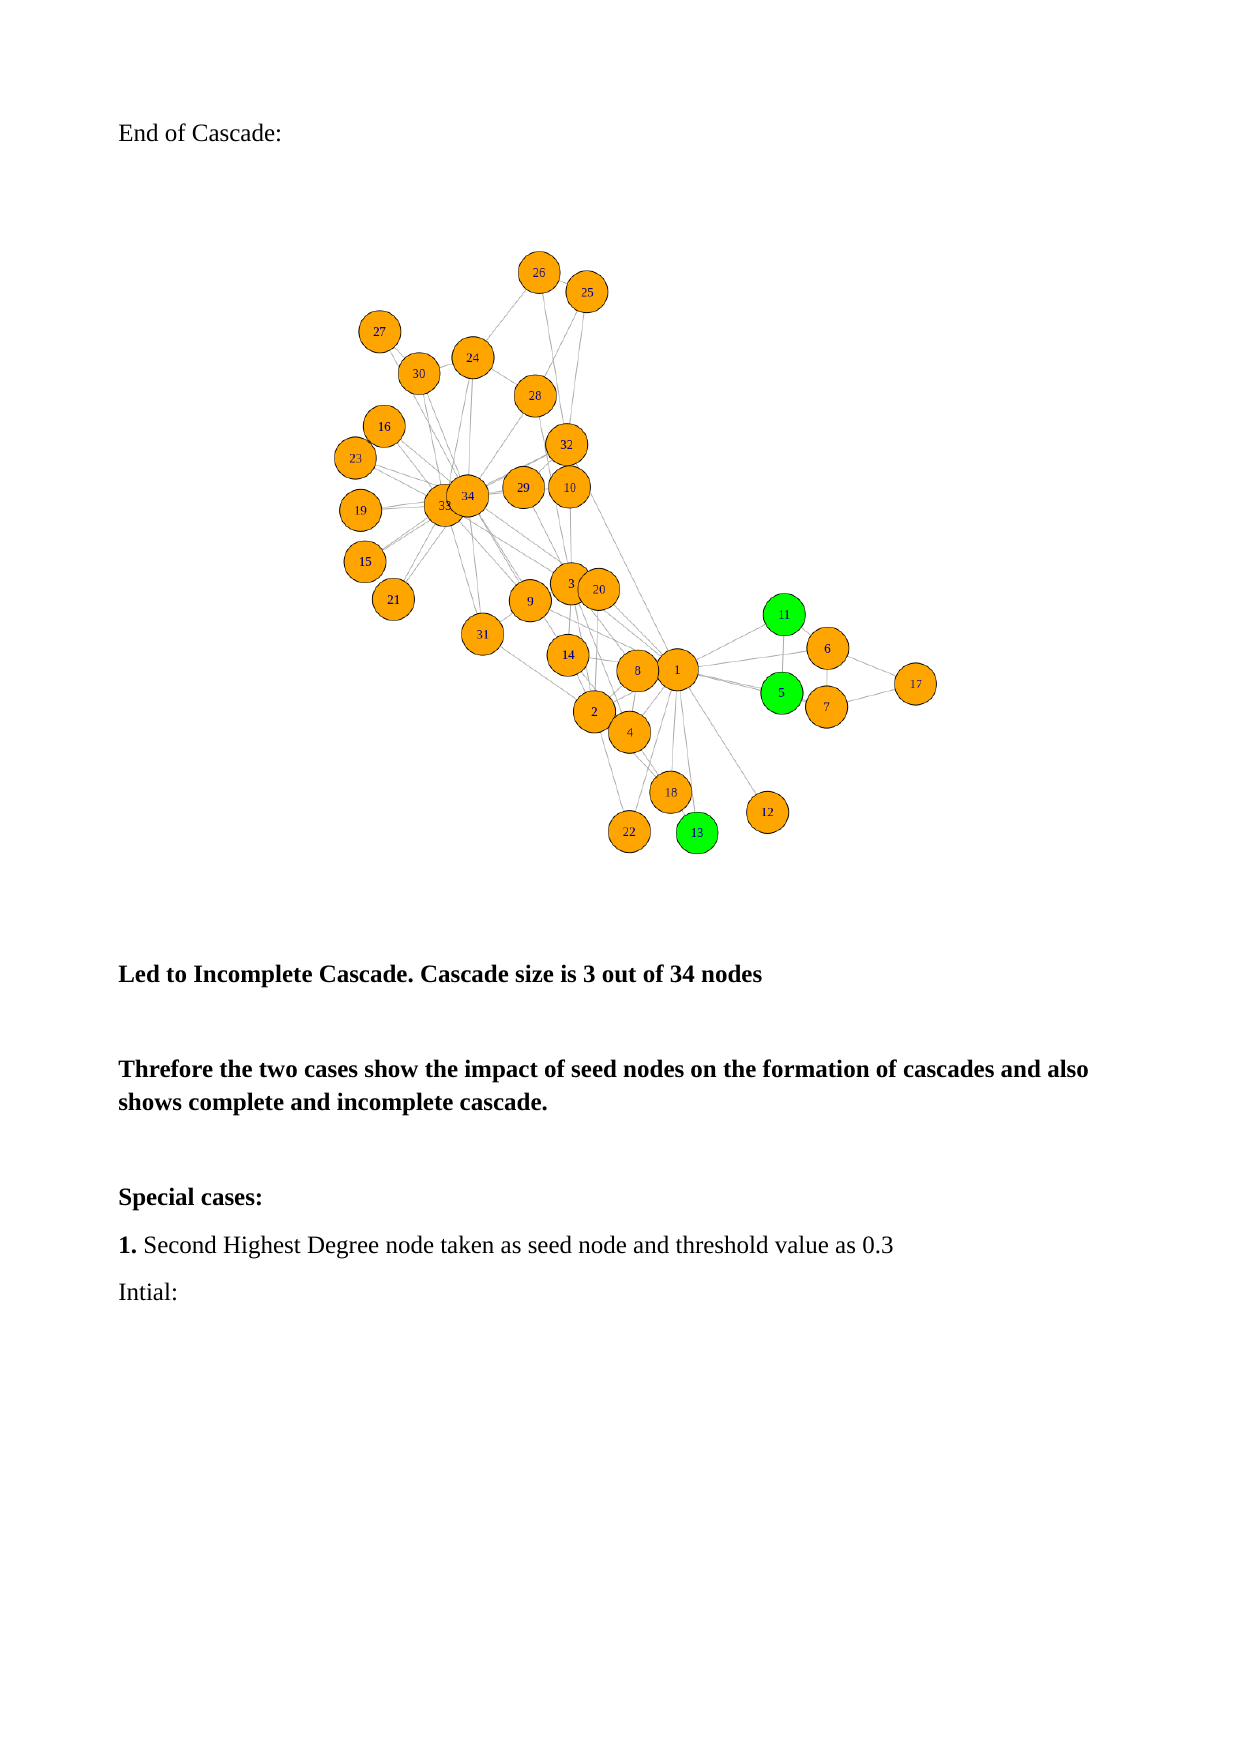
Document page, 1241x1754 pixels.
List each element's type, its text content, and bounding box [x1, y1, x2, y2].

text 1. Second Highest Degree node taken as seed node and threshold value as 0.3 [118, 1230, 1122, 1258]
picture [225, 165, 1015, 955]
text End of Cascade: [118, 118, 1122, 147]
text Intial: [118, 1277, 1122, 1306]
text Special cases: [118, 1182, 1122, 1211]
text Led to Incomplete Cascade. Cascade size is 3 out of 34 nodes [118, 955, 1122, 987]
text Threfore the two cases show the impact of seed nodes on the formation of cascades and also shows complete and incomplete cascade. [118, 1054, 1122, 1116]
